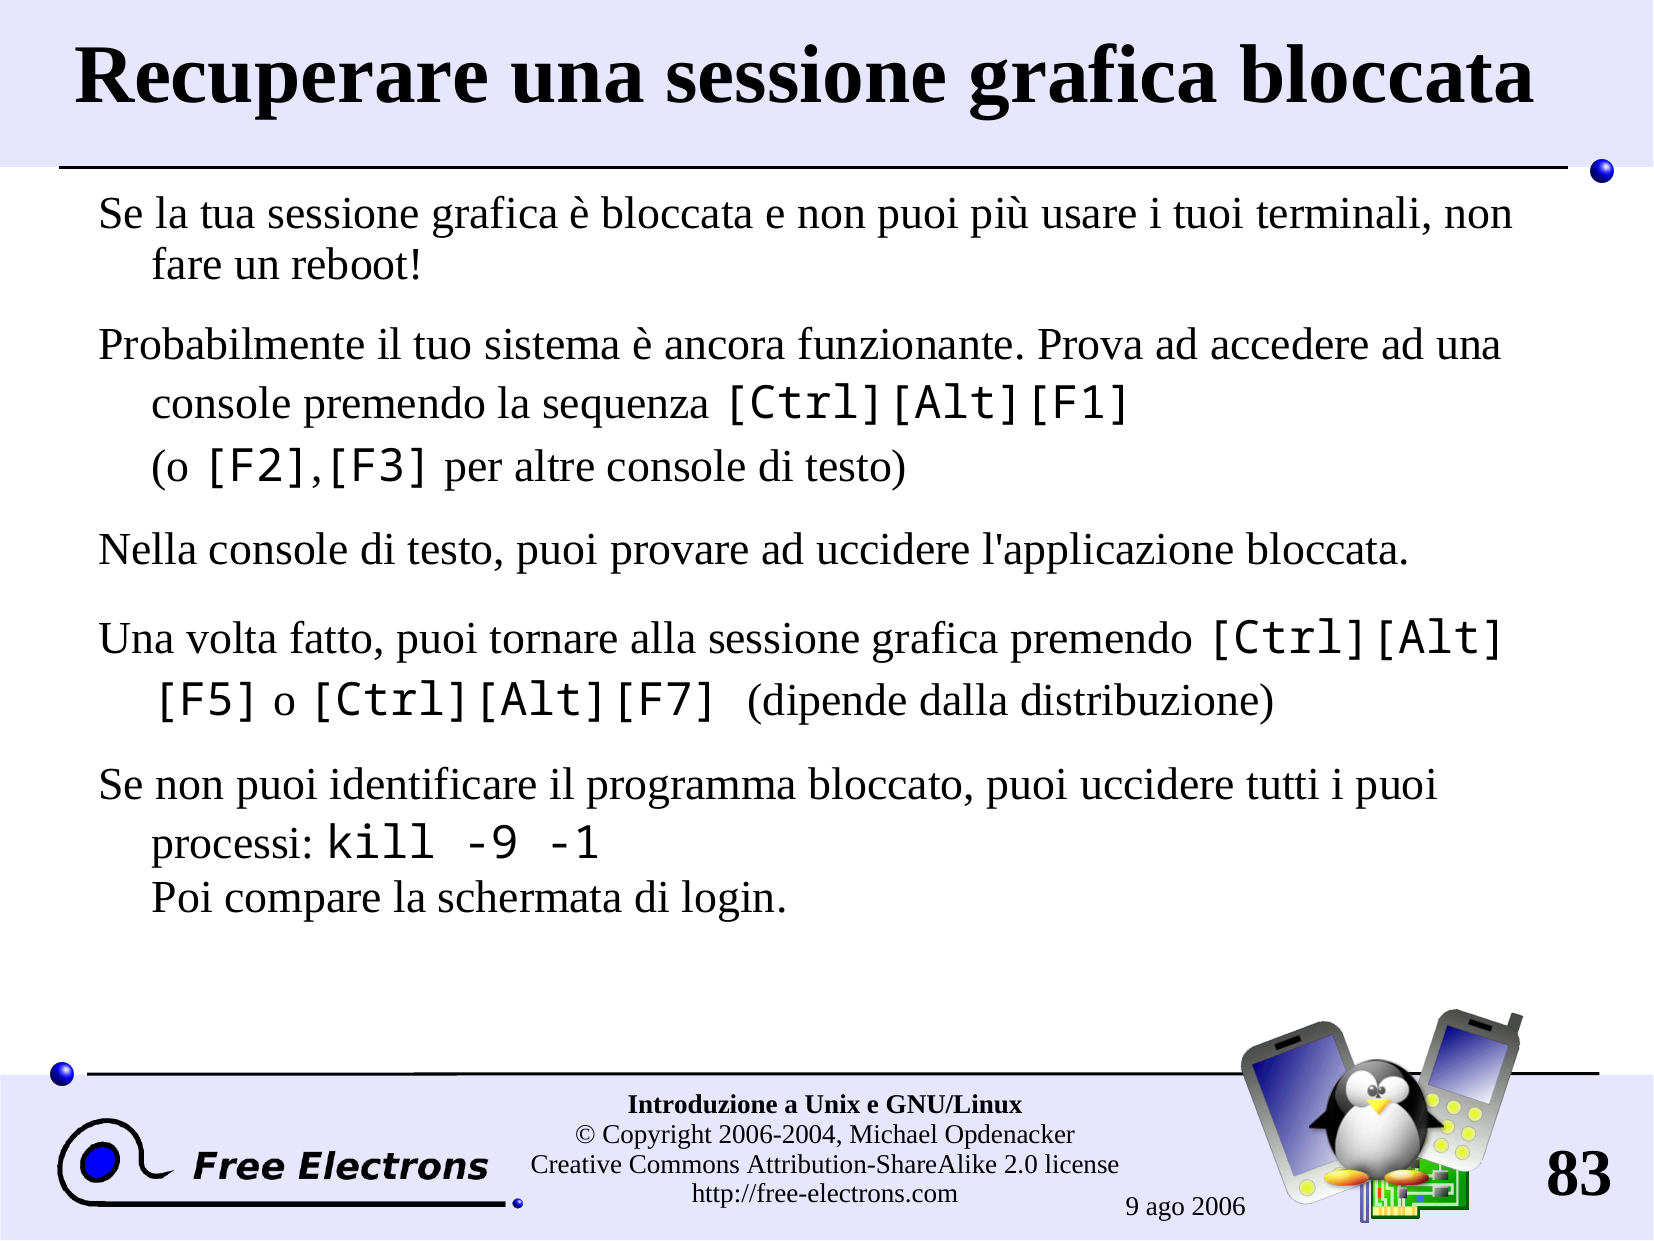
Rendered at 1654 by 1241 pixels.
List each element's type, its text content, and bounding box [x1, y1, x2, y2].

list Se la tua sessione grafica è bloccata e non puoi più usare i tuoi terminali, non fare un reboot! Probabilmente il tuo sistema è ancora funzionante. Prova ad accedere ad una console premendo la sequenza [Ctrl][Alt][F1] (o [F2],[F3] per altre console di testo) Nella console di testo, puoi provare ad uccidere l'applicazione bloccata. Una volta fatto, puoi tornare alla sessione grafica premendo [Ctrl][Alt][F5] o [Ctrl][Alt][F7] (dipende dalla distribuzione) Se non puoi identificare il programma bloccato, puoi uccidere tutti i puoi processi: kill -9 -1 Poi compare la schermata di login. [80, 187, 1554, 1057]
title Recuperare una sessione grafica bloccata [60, 20, 1551, 130]
picture [1227, 1057, 1524, 1241]
picture [50, 1107, 527, 1216]
